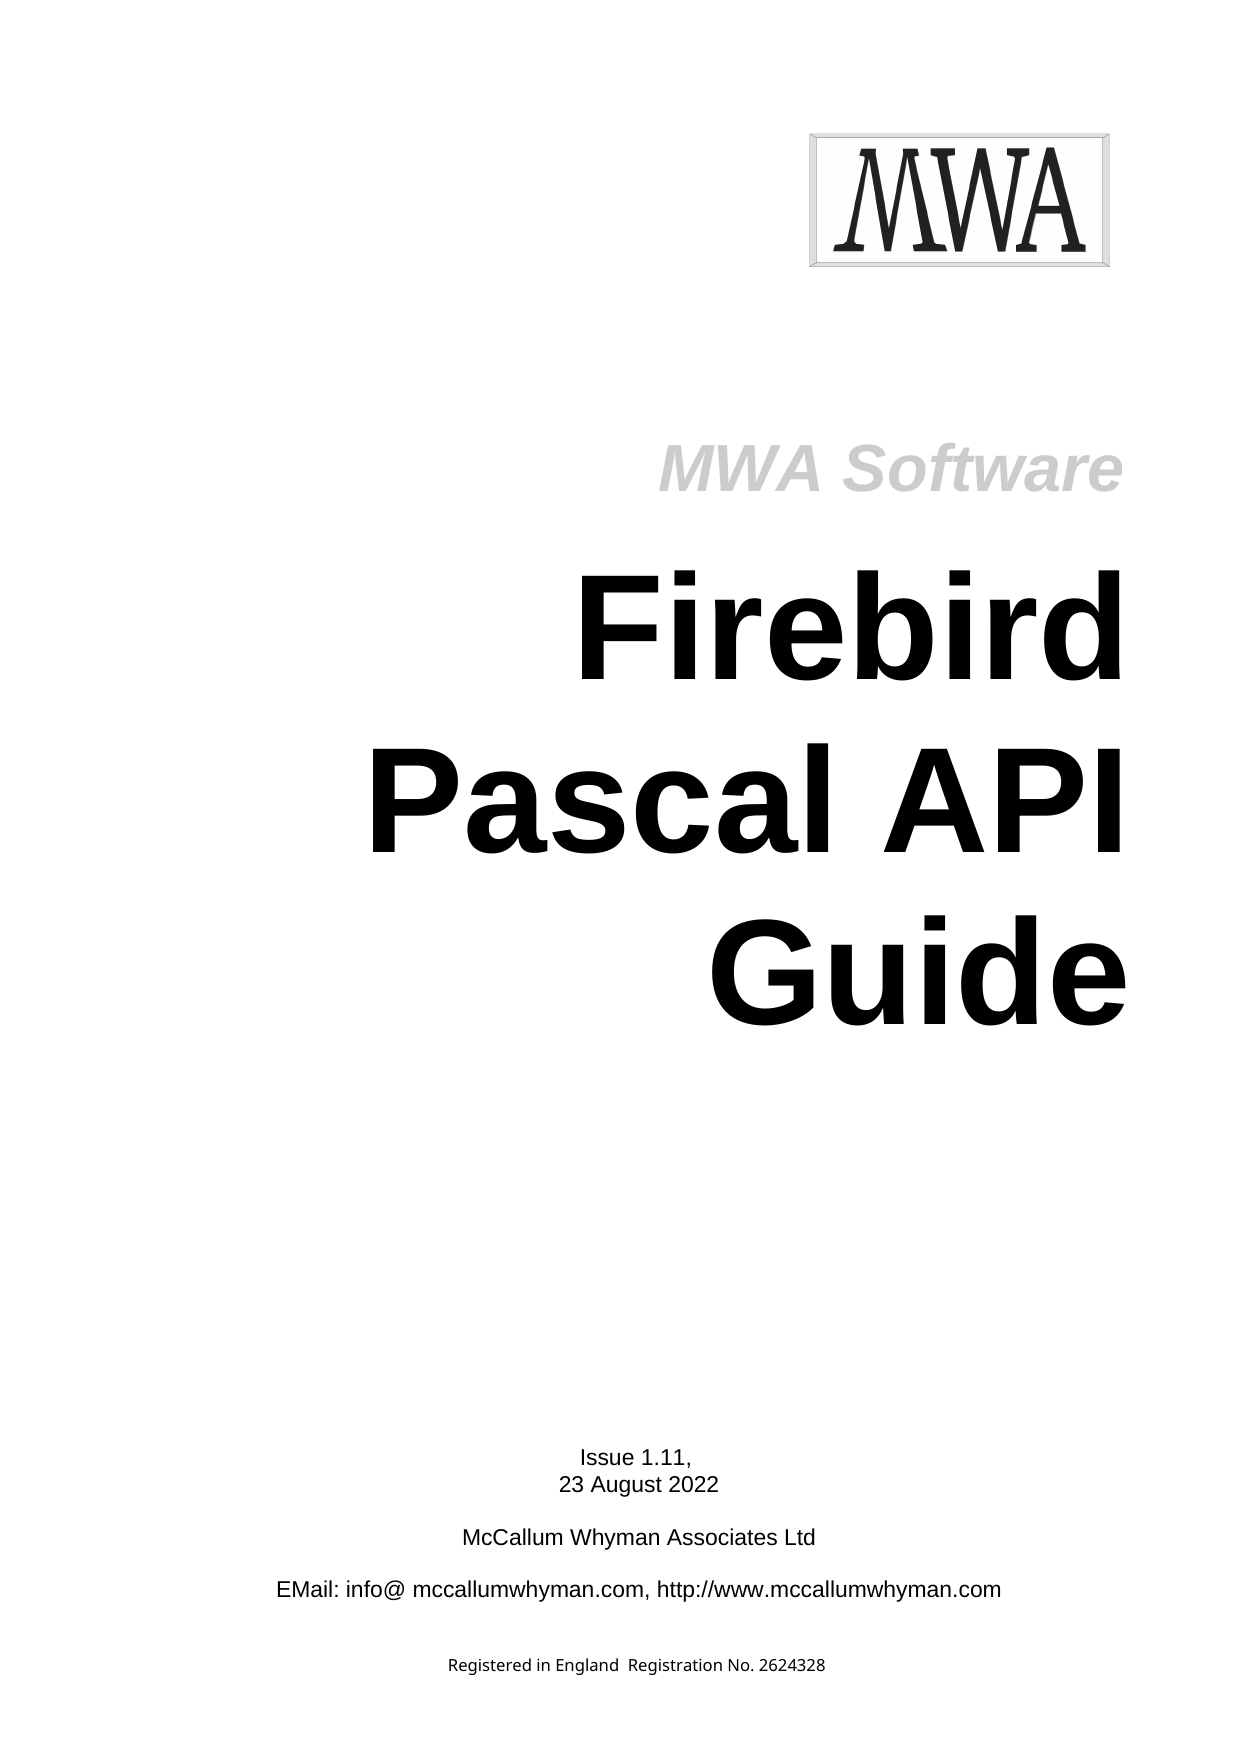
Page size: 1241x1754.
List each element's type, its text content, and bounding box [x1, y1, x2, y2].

text Firebird Pascal API Guide [155, 505, 1131, 1056]
text McCallum Whyman Associates Ltd [150, 1523, 1128, 1550]
text Issue 1.11, [150, 1444, 1128, 1471]
text MWA Software [230, 429, 1131, 505]
text EMail: info@ mccallumwhyman.com, http://www.mccallumwhyman.com [150, 1576, 1128, 1602]
text 23 August 2022 [150, 1471, 1128, 1497]
